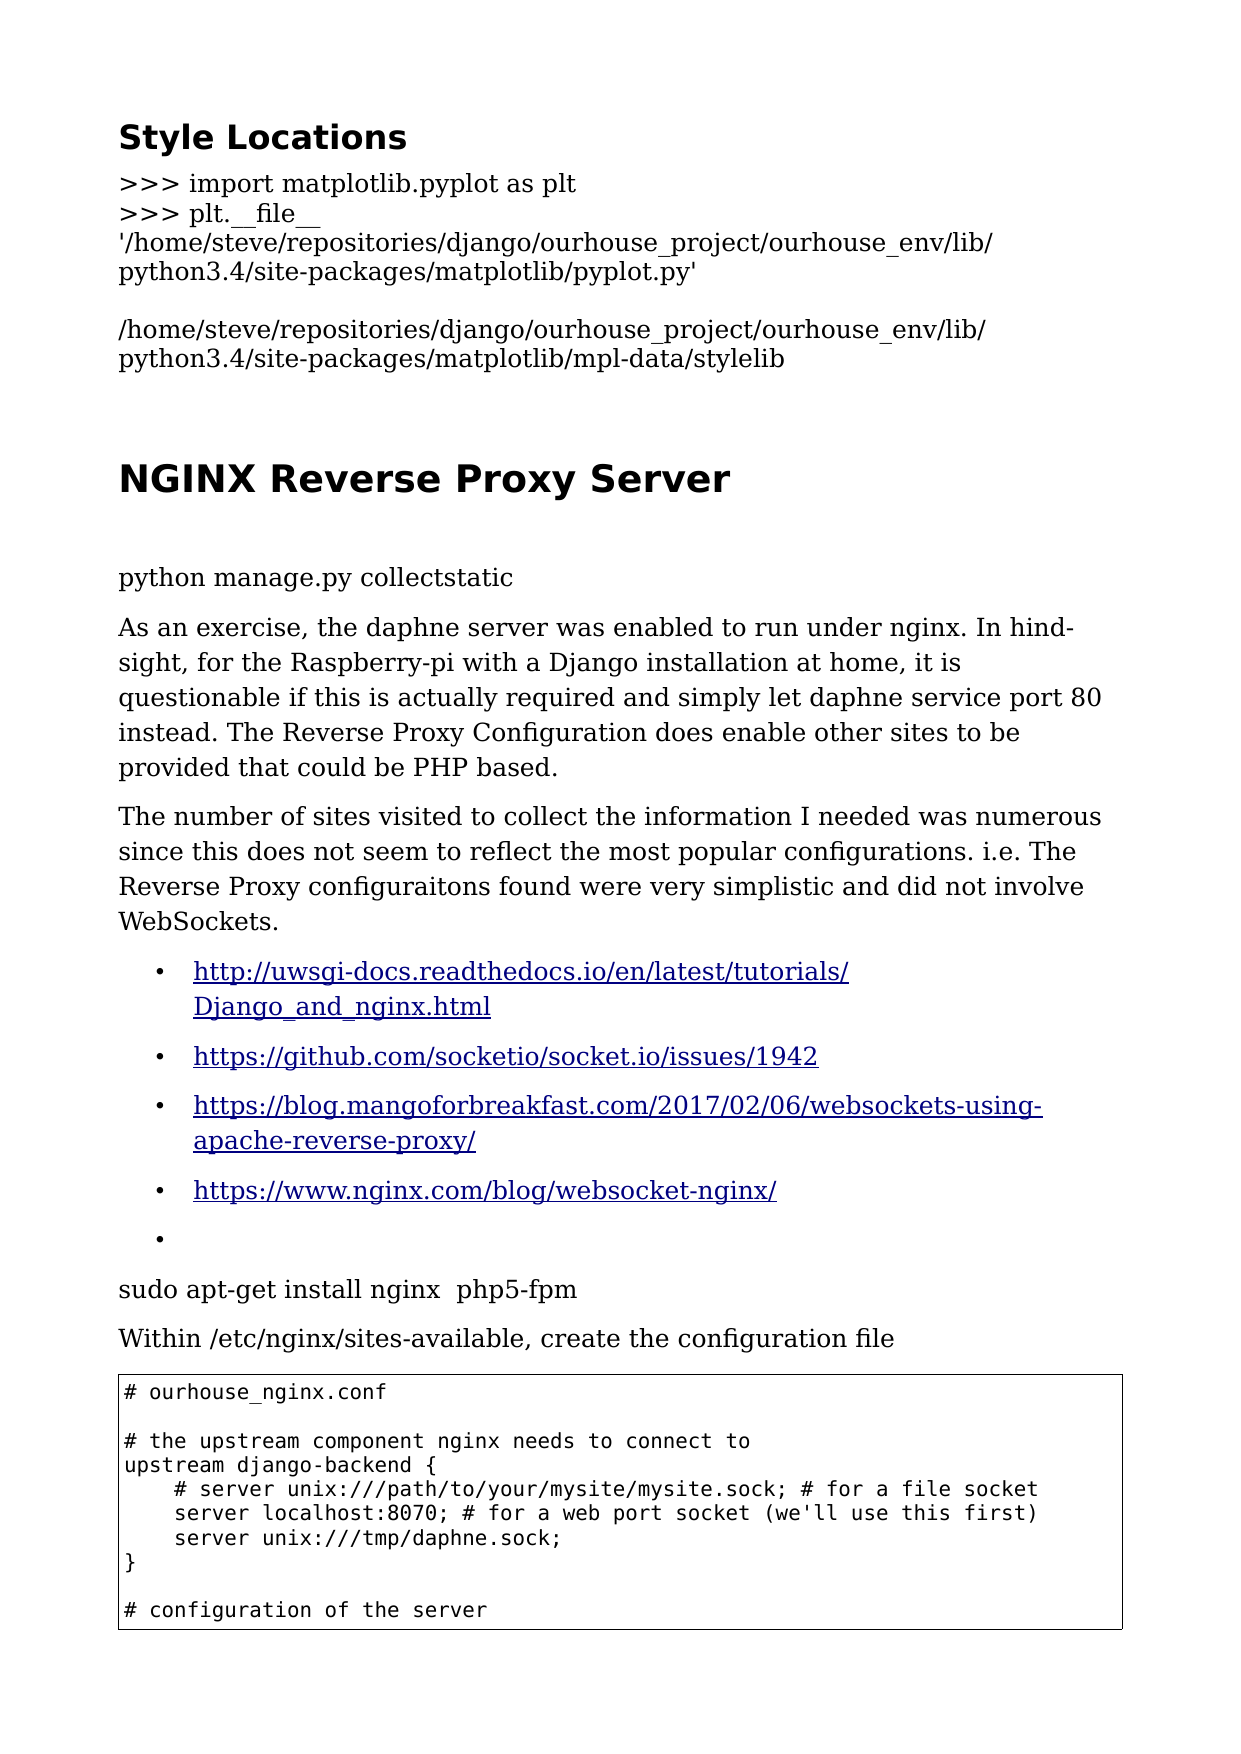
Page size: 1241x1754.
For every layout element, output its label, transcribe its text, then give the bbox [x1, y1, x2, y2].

subtitle Style Locations [118, 118, 1122, 157]
list https://github.com/socketio/socket.io/issues/1942 [156, 1042, 1122, 1071]
list https://blog.mangoforbreakfast.com/2017/02/06/websockets-using-apache-reverse-proxy/ [156, 1091, 1122, 1156]
text python manage.py collectstatic [118, 563, 1122, 593]
subtitle NGINX Reverse Proxy Server [118, 457, 1122, 501]
list http://uwsgi-docs.readthedocs.io/en/latest/tutorials/Django_and_nginx.html [156, 957, 1122, 1021]
text As an exercise, the daphne server was enabled to run under nginx. In hind-sight, for the Raspberry-pi with a Django installation at home, it is questionable if this is actually required and simply let daphne service port 80 instead. The Reverse Proxy Configuration does enable other sites to be provided that could be PHP based. [118, 613, 1122, 782]
table_header # ourhouse_nginx.conf # the upstream component nginx needs to connect to upstream django-backend { # server unix:///path/to/your/mysite/mysite.sock; # for a file socket server localhost:8070; # for a web port socket (we'll use this first) server unix:///tmp/daphne.sock; } # configuration of the server [119, 1375, 1122, 1628]
text Within /etc/nginx/sites-available, create the configuration file [118, 1325, 1122, 1354]
text The number of sites visited to collect the information I needed was numerous since this does not seem to reflect the most popular configurations. i.e. The Reverse Proxy configuraitons found were very simplistic and did not involve WebSockets. [118, 803, 1122, 937]
text sudo apt-get install nginx php5-fpm [118, 1275, 1122, 1304]
list https://www.nginx.com/blog/websocket-nginx/ [156, 1176, 1122, 1205]
text >>> plt.__file__ [118, 199, 1122, 228]
text '/home/steve/repositories/django/ourhouse_project/ourhouse_env/lib/python3.4/site-packages/matplotlib/pyplot.py' [118, 228, 1122, 286]
text >>> import matplotlib.pyplot as plt [118, 170, 1122, 199]
text /home/steve/repositories/django/ourhouse_project/ourhouse_env/lib/python3.4/site-packages/matplotlib/mpl-data/stylelib [118, 316, 1122, 374]
